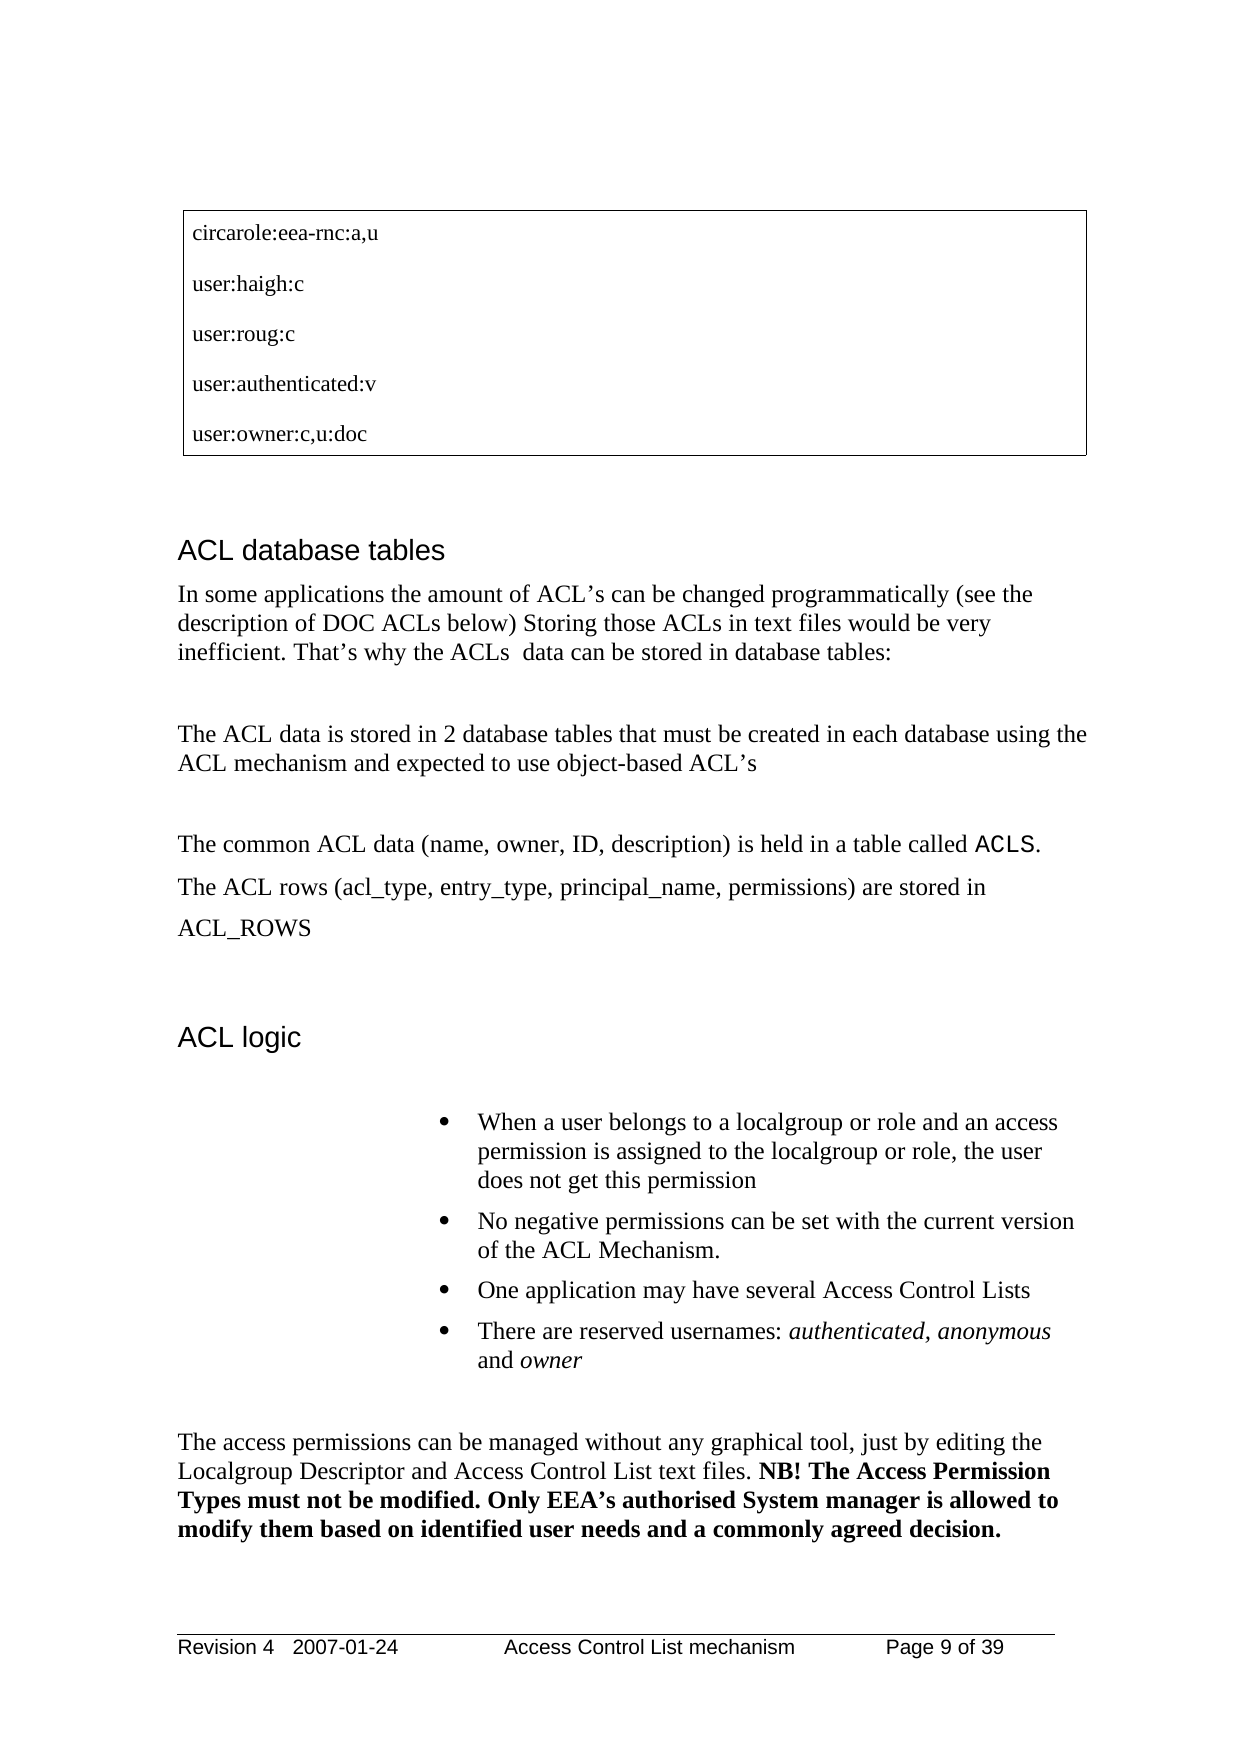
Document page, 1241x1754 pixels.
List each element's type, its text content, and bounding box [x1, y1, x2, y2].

text The ACL data is stored in 2 database tables that must be created in each database using the ACL mechanism and expected to use object-based ACL’s [177, 719, 1092, 777]
list No negative permissions can be set with the current version of the ACL Mechanism. [440, 1206, 1092, 1264]
text circarole:eea-rnc:a,u [184, 211, 1086, 246]
text In some applications the amount of ACL’s can be changed programmatically (see the description of DOC ACLs below) Storing those ACLs in text files would be very inefficient. That’s why the ACLs data can be stored in database tables: [177, 579, 1092, 666]
text user:roug:c [184, 311, 1086, 346]
subtitle ACL database tables [177, 533, 1092, 566]
text user:haigh:c [184, 260, 1086, 296]
text The access permissions can be managed without any graphical tool, just by editing the Localgroup Descriptor and Access Control List text files. NB! The Access Permission Types must not be modified. Only EEA’s authorised System manager is allowed to modify them based on identified user needs and a commonly agreed decision. [177, 1427, 1092, 1543]
text The common ACL data (name, owner, ID, description) is held in a table called ACLS. [177, 829, 1092, 860]
text The ACL rows (acl_type, entry_type, principal_name, permissions) are stored in [177, 872, 1092, 901]
subtitle ACL logic [177, 1020, 1092, 1053]
text ACL_ROWS [177, 913, 1092, 942]
list When a user belongs to a localgroup or role and an access permission is assigned to the localgroup or role, the user does not get this permission [440, 1107, 1092, 1194]
list One application may have several Access Control Lists [440, 1275, 1092, 1304]
text user:authenticated:v [184, 361, 1086, 396]
text user:owner:c,u:doc [184, 411, 1086, 455]
list There are reserved usernames: authenticated, anonymous and owner [440, 1316, 1092, 1374]
